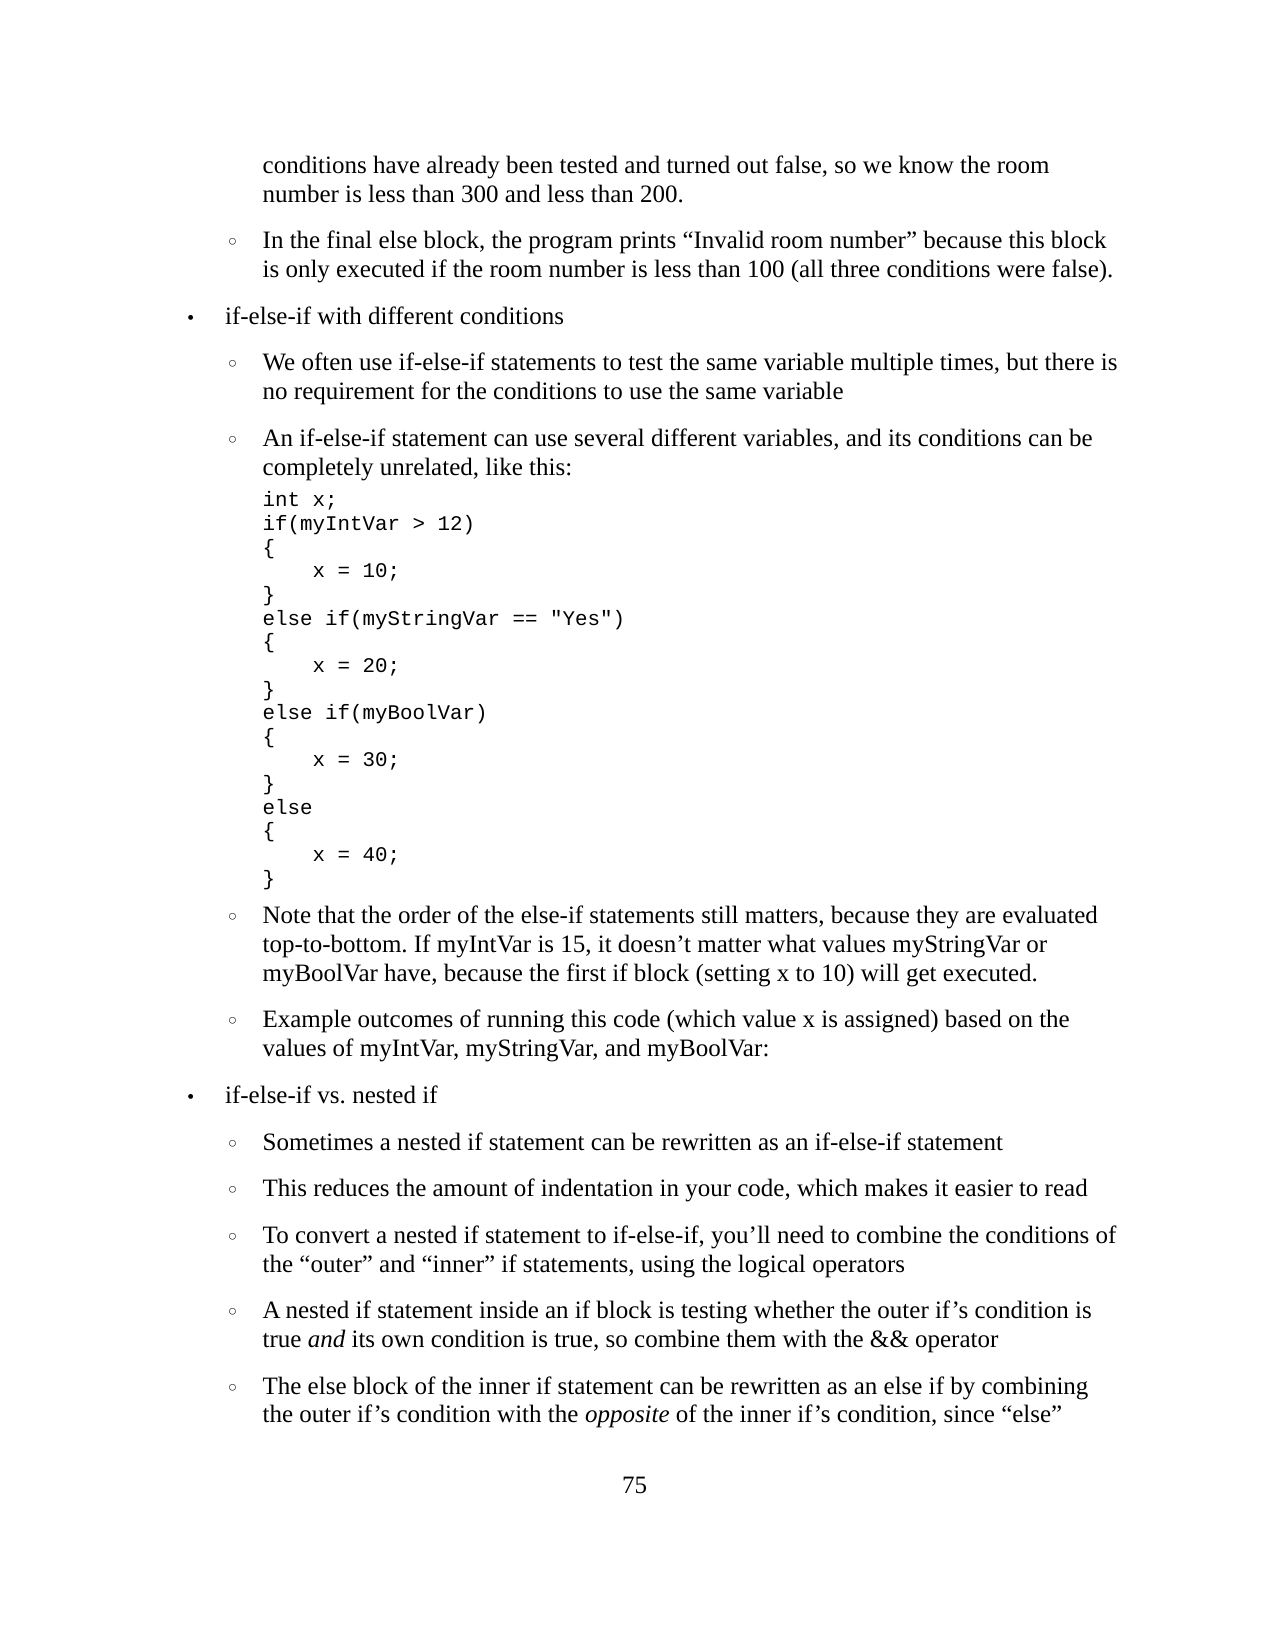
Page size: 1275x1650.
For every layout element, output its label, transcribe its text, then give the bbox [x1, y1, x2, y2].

list } [225, 584, 1125, 608]
list else [225, 797, 1125, 820]
list { [225, 726, 1125, 749]
list conditions have already been tested and turned out false, so we know the room number is less than 300 and less than 200. [225, 150, 1125, 207]
list if-else-if with different conditions [187, 301, 1125, 329]
list x = 10; [225, 560, 1125, 584]
list This reduces the amount of indentation in your code, which makes it easier to read [225, 1173, 1125, 1202]
list x = 40; [225, 844, 1125, 868]
list Note that the order of the else-if statements still matters, because they are evaluated top-to-bottom. If myIntVar is 15, it doesn’t matter what values myStringVar or myBoolVar have, because the first if block (setting x to 10) will get executed. [225, 900, 1125, 987]
list if(myIntVar > 12) [225, 513, 1125, 537]
list A nested if statement inside an if block is testing whether the outer if’s condition is true and its own condition is true, so combine them with the && operator [225, 1295, 1125, 1353]
list To convert a nested if statement to if-else-if, you’ll need to combine the conditions of the “outer” and “inner” if statements, using the logical operators [225, 1220, 1125, 1277]
list { [225, 631, 1125, 655]
list else if(myBoolVar) [225, 702, 1125, 726]
list An if-else-if statement can use several different variables, and its conditions can be completely unrelated, like this: [225, 423, 1125, 480]
list We often use if-else-if statements to test the same variable multiple times, but there is no requirement for the conditions to use the same variable [225, 347, 1125, 405]
list { [225, 820, 1125, 844]
list if-else-if vs. nested if [187, 1080, 1125, 1109]
list The else block of the inner if statement can be rewritten as an else if by combining the outer if’s condition with the opposite of the inner if’s condition, since “else” [225, 1371, 1125, 1428]
list x = 30; [225, 749, 1125, 773]
list Example outcomes of running this code (which value x is assigned) based on the values of myIntVar, myStringVar, and myBoolVar: [225, 1004, 1125, 1062]
list x = 20; [225, 655, 1125, 678]
list In the final else block, the program prints “Invalid room number” because this block is only executed if the room number is less than 100 (all three conditions were false). [225, 225, 1125, 283]
list } [225, 868, 1125, 891]
list { [225, 537, 1125, 560]
list else if(myStringVar == "Yes") [225, 608, 1125, 631]
list } [225, 773, 1125, 797]
list Sometimes a nested if statement can be rewritten as an if-else-if statement [225, 1127, 1125, 1155]
list int x; [225, 489, 1125, 513]
list } [225, 678, 1125, 702]
